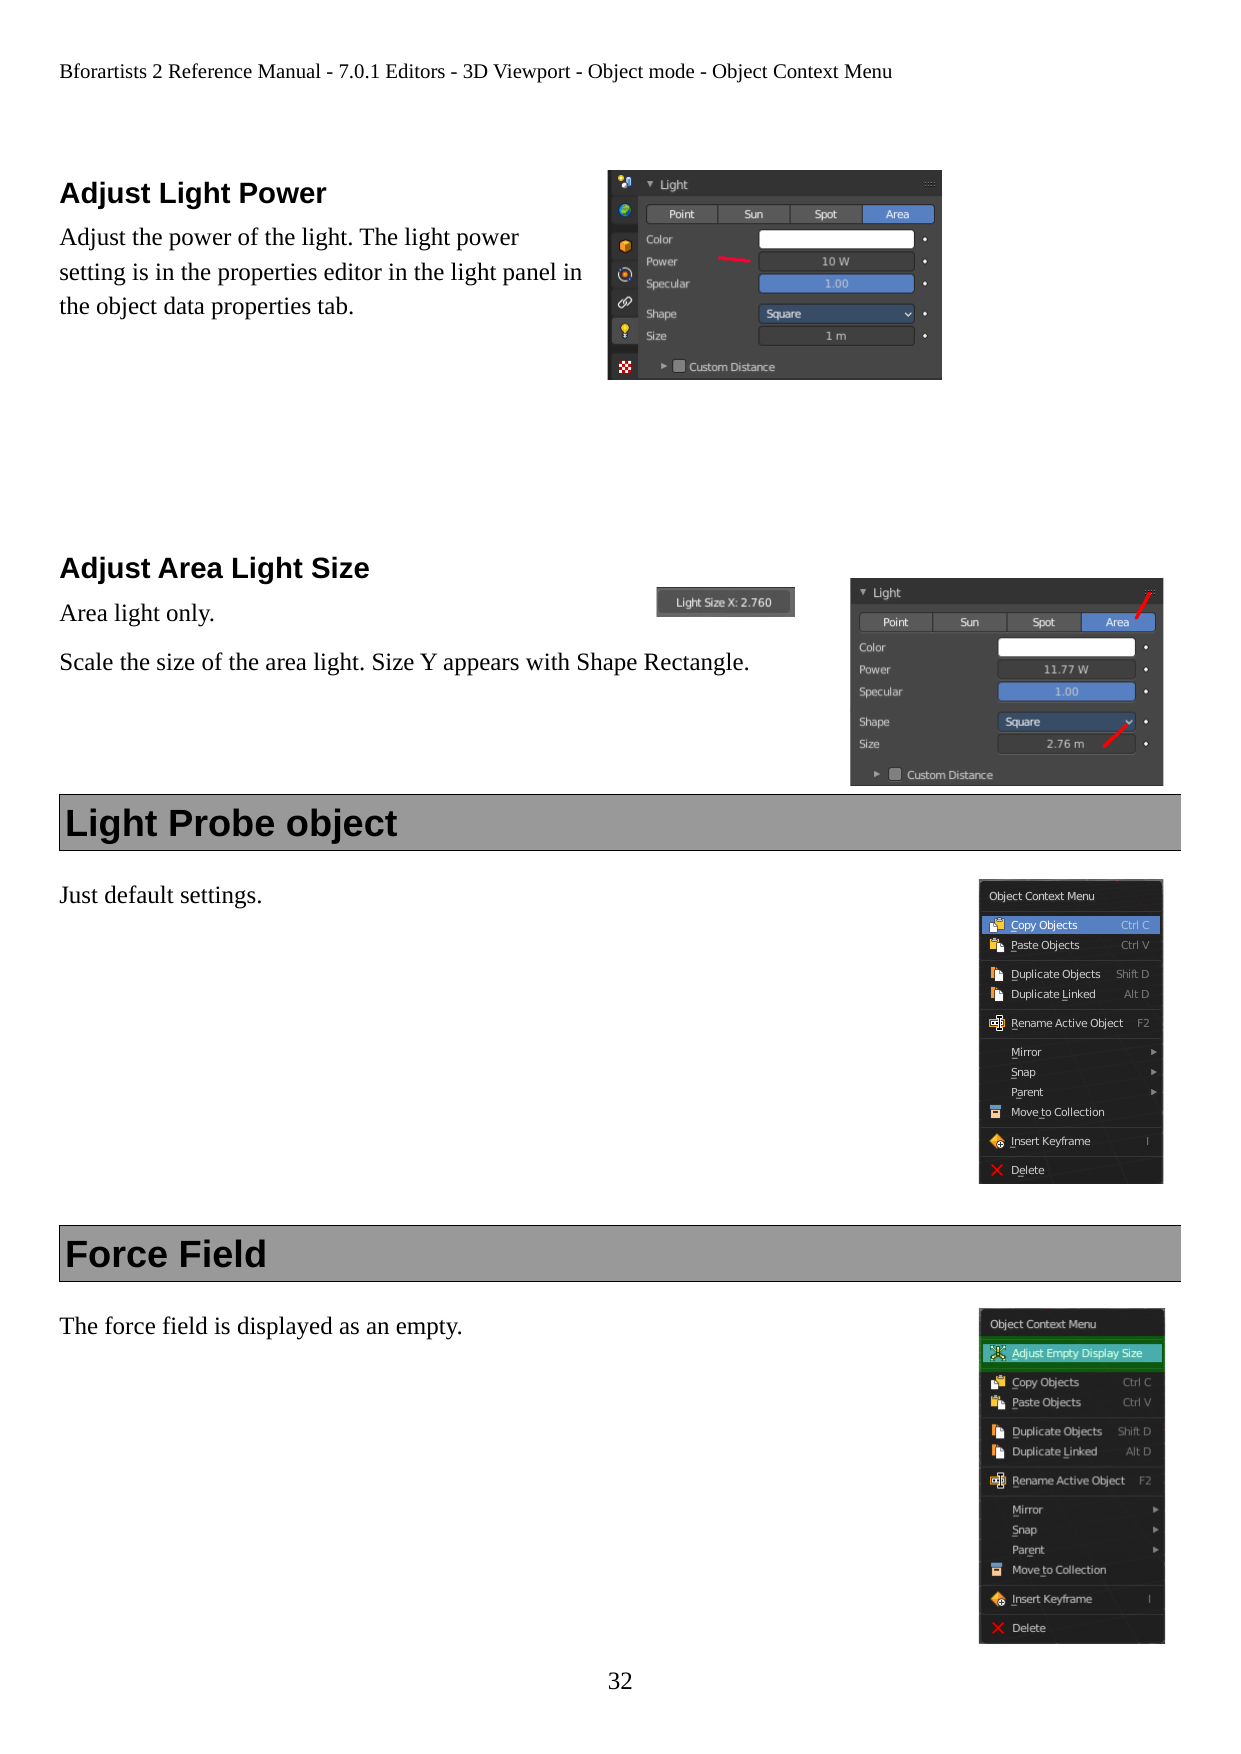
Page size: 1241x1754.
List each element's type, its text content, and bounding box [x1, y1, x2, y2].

text [942, 222, 1181, 320]
table_header Light Probe object [60, 795, 1181, 850]
text Just default settings. [59, 880, 978, 908]
text [1164, 880, 1181, 908]
table_header Force Field [60, 1226, 1181, 1281]
picture [978, 879, 1164, 1184]
picture [978, 1308, 1166, 1644]
subtitle Adjust Light Power [59, 176, 607, 210]
text The force field is displayed as an empty. [59, 1311, 978, 1339]
picture [607, 170, 942, 380]
picture [656, 587, 795, 617]
subtitle [942, 176, 1181, 210]
text [1164, 598, 1181, 626]
text Area light only. [59, 598, 850, 626]
picture [850, 578, 1164, 786]
text Adjust the power of the light. The light power setting is in the properties editor in the light panel in the object data properties tab. [59, 222, 607, 320]
subtitle Adjust Area Light Size [59, 551, 1181, 585]
text Scale the size of the area light. Size Y appears with Shape Rectangle. [59, 647, 850, 675]
